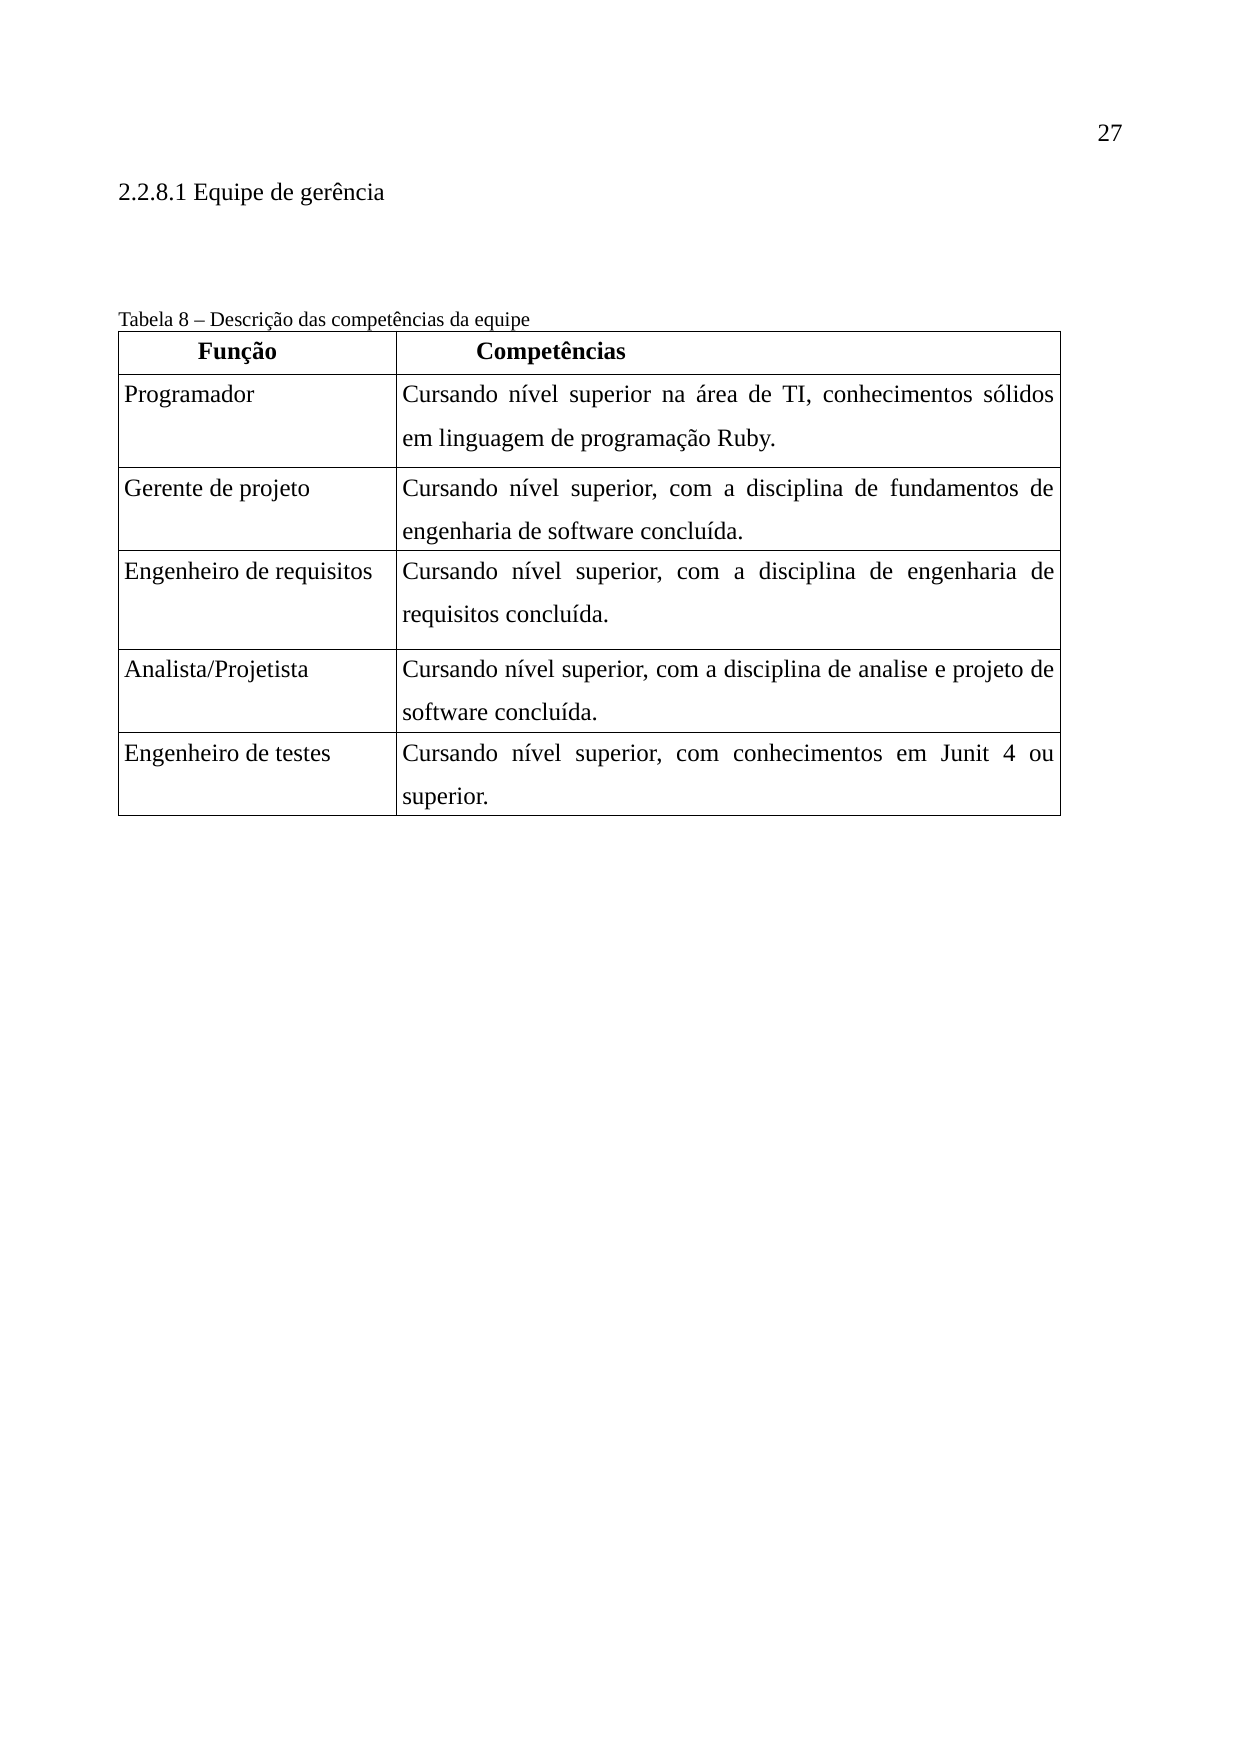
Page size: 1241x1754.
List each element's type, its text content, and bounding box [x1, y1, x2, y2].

table_header Competências [397, 332, 1060, 374]
table_cell Cursando nível superior, com conhecimentos em Junit 4 ou superior. [397, 733, 1060, 815]
subtitle Equipe de gerência [118, 177, 1122, 206]
table_cell Gerente de projeto [119, 468, 396, 550]
table_cell Engenheiro de requisitos [119, 551, 396, 648]
table_cell Cursando nível superior na área de TI, conhecimentos sólidos em linguagem de programação Ruby. [397, 375, 1060, 467]
table_cell Cursando nível superior, com a disciplina de fundamentos de engenharia de software concluída. [397, 468, 1060, 550]
table_cell Cursando nível superior, com a disciplina de engenharia de requisitos concluída. [397, 551, 1060, 648]
table_cell Analista/Projetista [119, 650, 396, 732]
table_cell Engenheiro de testes [119, 733, 396, 815]
table_cell Cursando nível superior, com a disciplina de analise e projeto de software concluída. [397, 650, 1060, 732]
table_header Função [119, 332, 396, 374]
text Tabela 8 – Descrição das competências da equipe [118, 306, 1122, 331]
table_cell Programador [119, 375, 396, 467]
